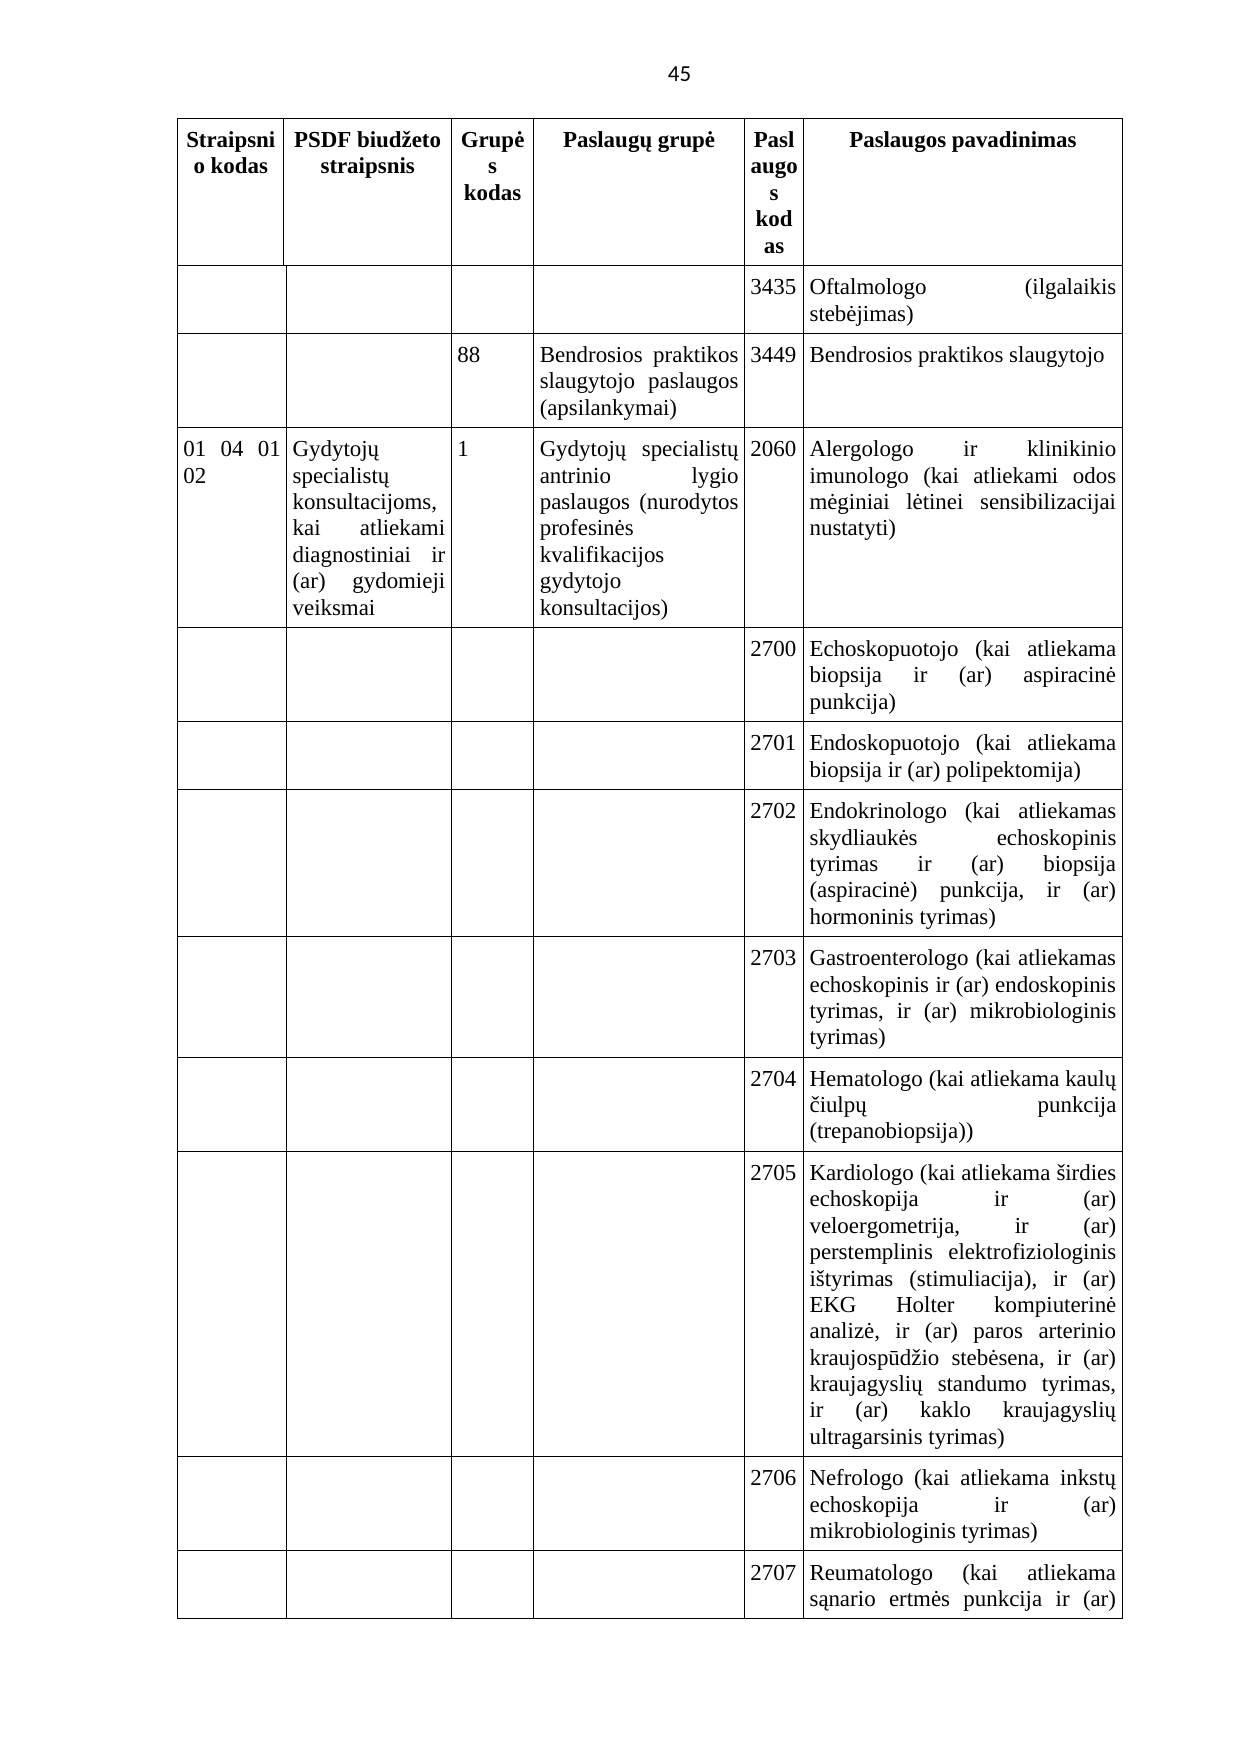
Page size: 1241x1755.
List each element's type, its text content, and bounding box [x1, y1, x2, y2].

table_cell 2706 [745, 1457, 803, 1550]
table_cell [534, 722, 744, 789]
table_cell 2700 [745, 628, 803, 721]
table_cell [287, 1457, 451, 1550]
table_cell [452, 1152, 533, 1456]
table_cell Hematologo (kai atliekama kaulų čiulpų punkcija (trepanobiopsija)) [804, 1058, 1122, 1151]
table_cell 2705 [745, 1152, 803, 1456]
table_cell Gydytojų specialistų konsultacijoms, kai atliekami diagnostiniai ir (ar) gydomieji veiksmai [287, 428, 451, 627]
table_cell 2701 [745, 722, 803, 789]
table_cell 3449 [745, 334, 803, 427]
table_cell [452, 722, 533, 789]
table_cell [452, 1058, 533, 1151]
table_cell [287, 266, 451, 333]
table_cell [287, 937, 451, 1057]
table_header Paslaugų grupė [534, 119, 744, 265]
table_cell [287, 790, 451, 936]
table_cell [534, 1457, 744, 1550]
table_cell Endokrinologo (kai atliekamas skydliaukės echoskopinis tyrimas ir (ar) biopsija (aspiracinė) punkcija, ir (ar) hormoninis tyrimas) [804, 790, 1122, 936]
table_cell Bendrosios praktikos slaugytojo [804, 334, 1122, 427]
table_cell Kardiologo (kai atliekama širdies echoskopija ir (ar) veloergometrija, ir (ar) perstemplinis elektrofiziologinis ištyrimas (stimuliacija), ir (ar) EKG Holter kompiuterinė analizė, ir (ar) paros arterinio kraujospūdžio stebėsena, ir (ar) kraujagyslių standumo tyrimas, ir (ar) kaklo kraujagyslių ultragarsinis tyrimas) [804, 1152, 1122, 1456]
table_cell [287, 628, 451, 721]
table_cell Endoskopuotojo (kai atliekama biopsija ir (ar) polipektomija) [804, 722, 1122, 789]
table_cell [178, 334, 286, 427]
table_cell [287, 1551, 451, 1618]
table_cell [534, 1152, 744, 1456]
table_cell Oftalmologo (ilgalaikis stebėjimas) [804, 266, 1122, 333]
table_cell 2702 [745, 790, 803, 936]
table_cell [452, 266, 533, 333]
table_cell Gastroenterologo (kai atliekamas echoskopinis ir (ar) endoskopinis tyrimas, ir (ar) mikrobiologinis tyrimas) [804, 937, 1122, 1057]
table_cell [178, 628, 286, 721]
table_header PSDF biudžeto straipsnis [284, 119, 451, 265]
table_cell [178, 790, 286, 936]
table_cell [534, 790, 744, 936]
table_cell Echoskopuotojo (kai atliekama biopsija ir (ar) aspiracinė punkcija) [804, 628, 1122, 721]
table_cell [452, 937, 533, 1057]
table_cell [178, 722, 286, 789]
table_cell [452, 790, 533, 936]
table_cell [534, 1551, 744, 1618]
table_cell 88 [452, 334, 533, 427]
table_cell [287, 1152, 451, 1456]
table_cell [452, 1551, 533, 1618]
table_cell 2060 [745, 428, 803, 627]
table_cell [534, 937, 744, 1057]
table_cell [178, 1551, 286, 1618]
table_cell Reumatologo (kai atliekama sąnario ertmės punkcija ir (ar) [804, 1551, 1122, 1618]
table_header Grupės kodas [452, 119, 533, 265]
table_cell 2703 [745, 937, 803, 1057]
table_cell [534, 628, 744, 721]
table_cell [178, 266, 286, 333]
table_cell 01 04 01 02 [178, 428, 286, 627]
table_cell 1 [452, 428, 533, 627]
table_cell [178, 1152, 286, 1456]
table_cell 2707 [745, 1551, 803, 1618]
table_cell [178, 937, 286, 1057]
table_cell [534, 266, 744, 333]
table_header Paslaugos kodas [745, 119, 803, 265]
table_cell [178, 1457, 286, 1550]
table_cell 2704 [745, 1058, 803, 1151]
table_cell [287, 1058, 451, 1151]
table_cell [452, 628, 533, 721]
table_cell Nefrologo (kai atliekama inkstų echoskopija ir (ar) mikrobiologinis tyrimas) [804, 1457, 1122, 1550]
table_cell [287, 334, 451, 427]
table_header Paslaugos pavadinimas [804, 119, 1122, 265]
table_cell Alergologo ir klinikinio imunologo (kai atliekami odos mėginiai lėtinei sensibilizacijai nustatyti) [804, 428, 1122, 627]
table_cell 3435 [745, 266, 803, 333]
table_cell [287, 722, 451, 789]
table_cell Gydytojų specialistų antrinio lygio paslaugos (nurodytos profesinės kvalifikacijos gydytojo konsultacijos) [534, 428, 744, 627]
table_cell [178, 1058, 286, 1151]
table_cell [534, 1058, 744, 1151]
table_cell Bendrosios praktikos slaugytojo paslaugos (apsilankymai) [534, 334, 744, 427]
table_cell [452, 1457, 533, 1550]
table_header Straipsnio kodas [178, 119, 283, 265]
